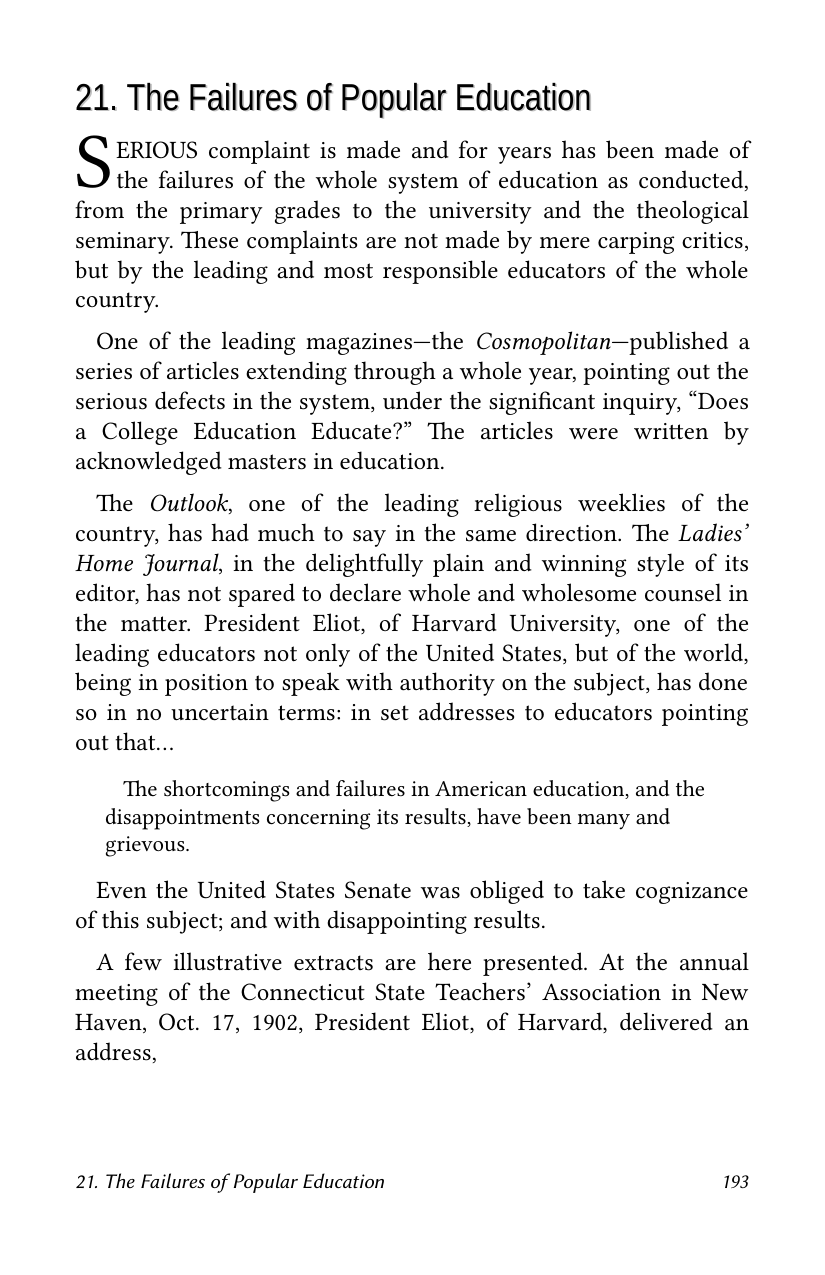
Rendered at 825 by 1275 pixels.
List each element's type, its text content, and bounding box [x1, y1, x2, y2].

text One of the leading magazines—the Cosmopolitan—published a series of articles extending through a whole year, pointing out the serious defects in the system, under the significant inquiry, “Does a College Education Educate?” The articles were written by acknowledged masters in education. [75, 327, 750, 476]
text A few illustrative extracts are here presented. At the annual meeting of the Connecticut State Teachers’ Association in New Haven, Oct. 17, 1902, President Eliot, of Harvard, delivered an address, [75, 948, 750, 1066]
text SERIOUS complaint is made and for years has been made of the failures of the whole system of education as conducted, from the primary grades to the university and the theological seminary. These complaints are not made by mere carping critics, but by the leading and most responsible educators of the whole country. [75, 136, 750, 314]
text Even the United States Senate was obliged to take cognizance of this subject; and with disappointing results. [75, 876, 750, 935]
text The Outlook, one of the leading religious weeklies of the country, has had much to say in the same direction. The Ladies’ Home Journal, in the delightfully plain and winning style of its editor, has not spared to declare whole and wholesome counsel in the matter. President Eliot, of Harvard University, one of the leading educators not only of the United States, but of the world, being in position to speak with authority on the subject, has done so in no uncertain terms: in set addresses to educators pointing out that… [75, 489, 750, 757]
text The shortcomings and failures in American education, and the disappointments concerning its results, have been many and grievous. [105, 776, 720, 857]
title The Failures of Popular Education [75, 75, 750, 118]
